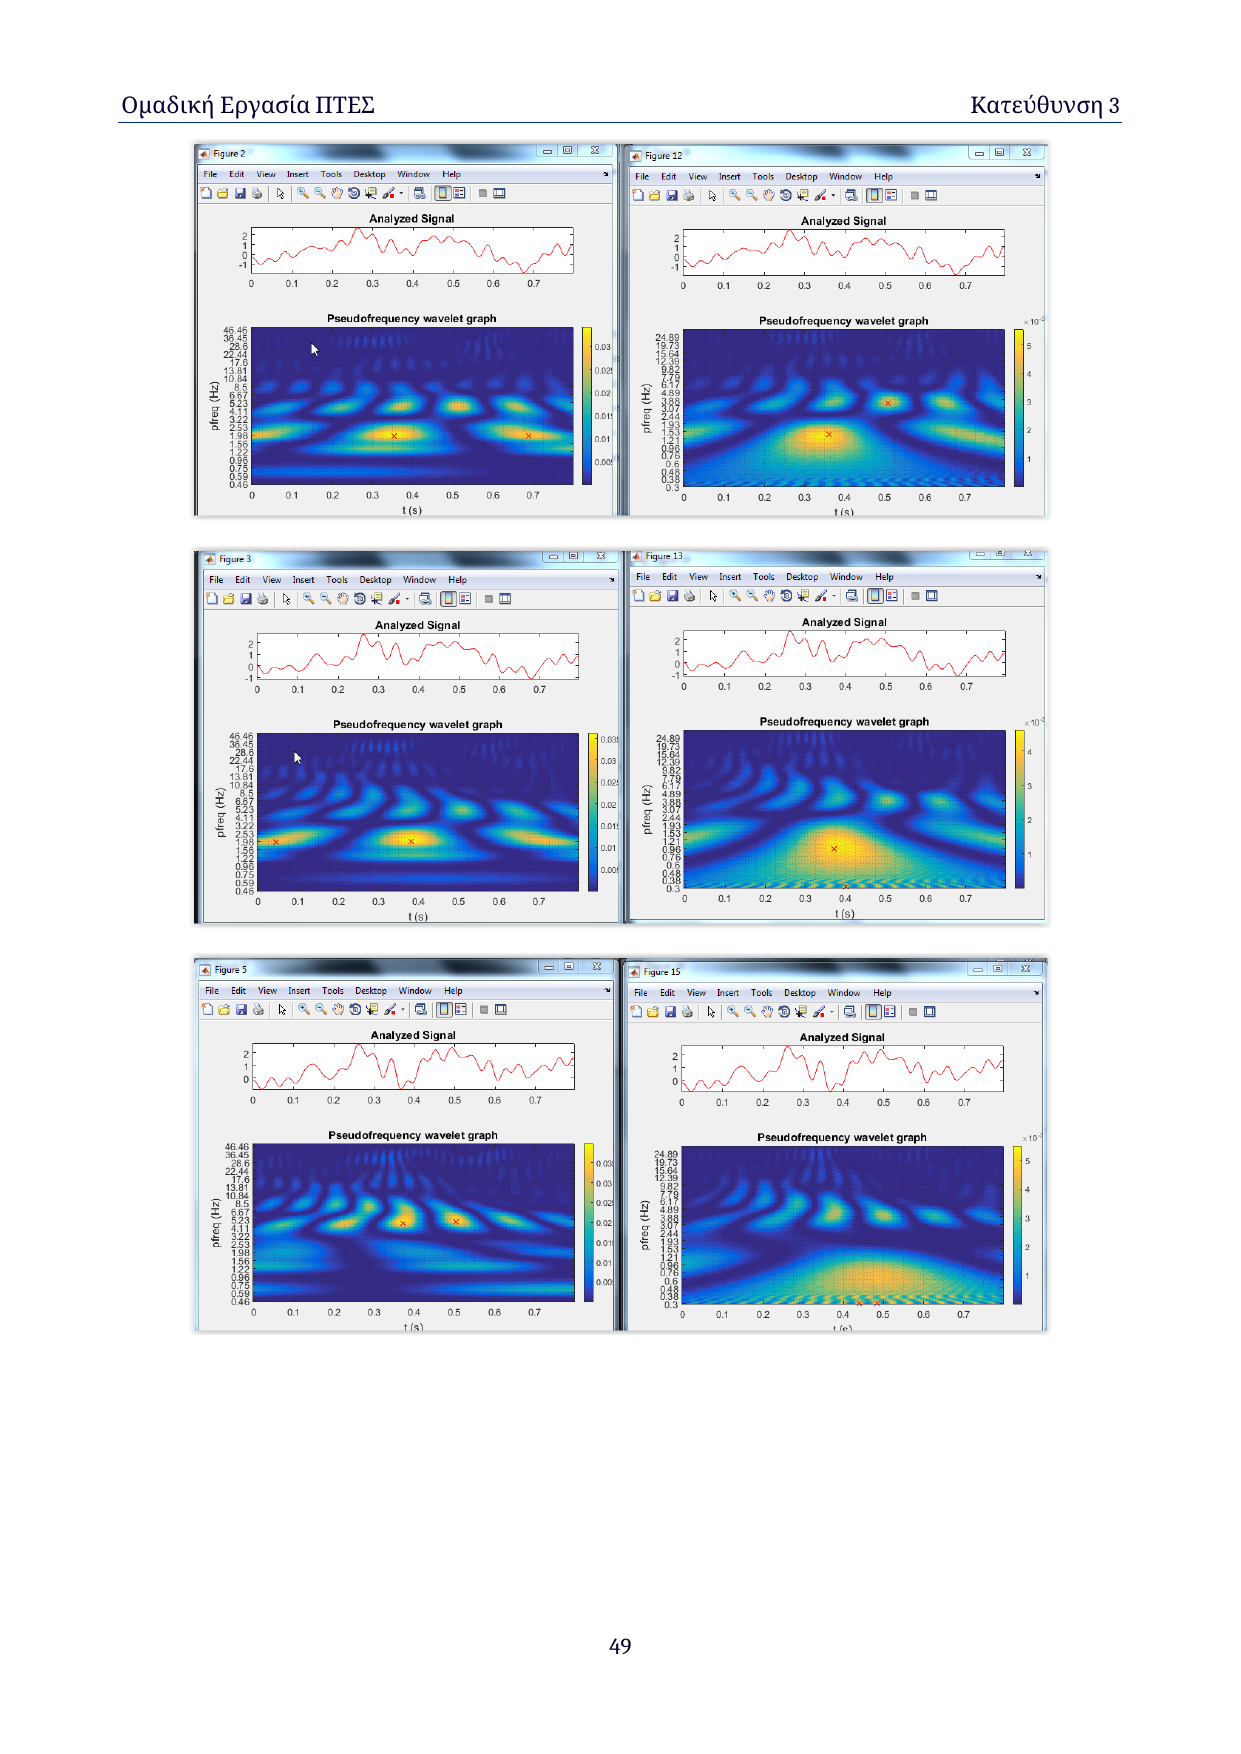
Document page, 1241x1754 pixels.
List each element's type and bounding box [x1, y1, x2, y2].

picture [187, 544, 1053, 929]
picture [187, 952, 1053, 1336]
picture [187, 137, 1053, 521]
